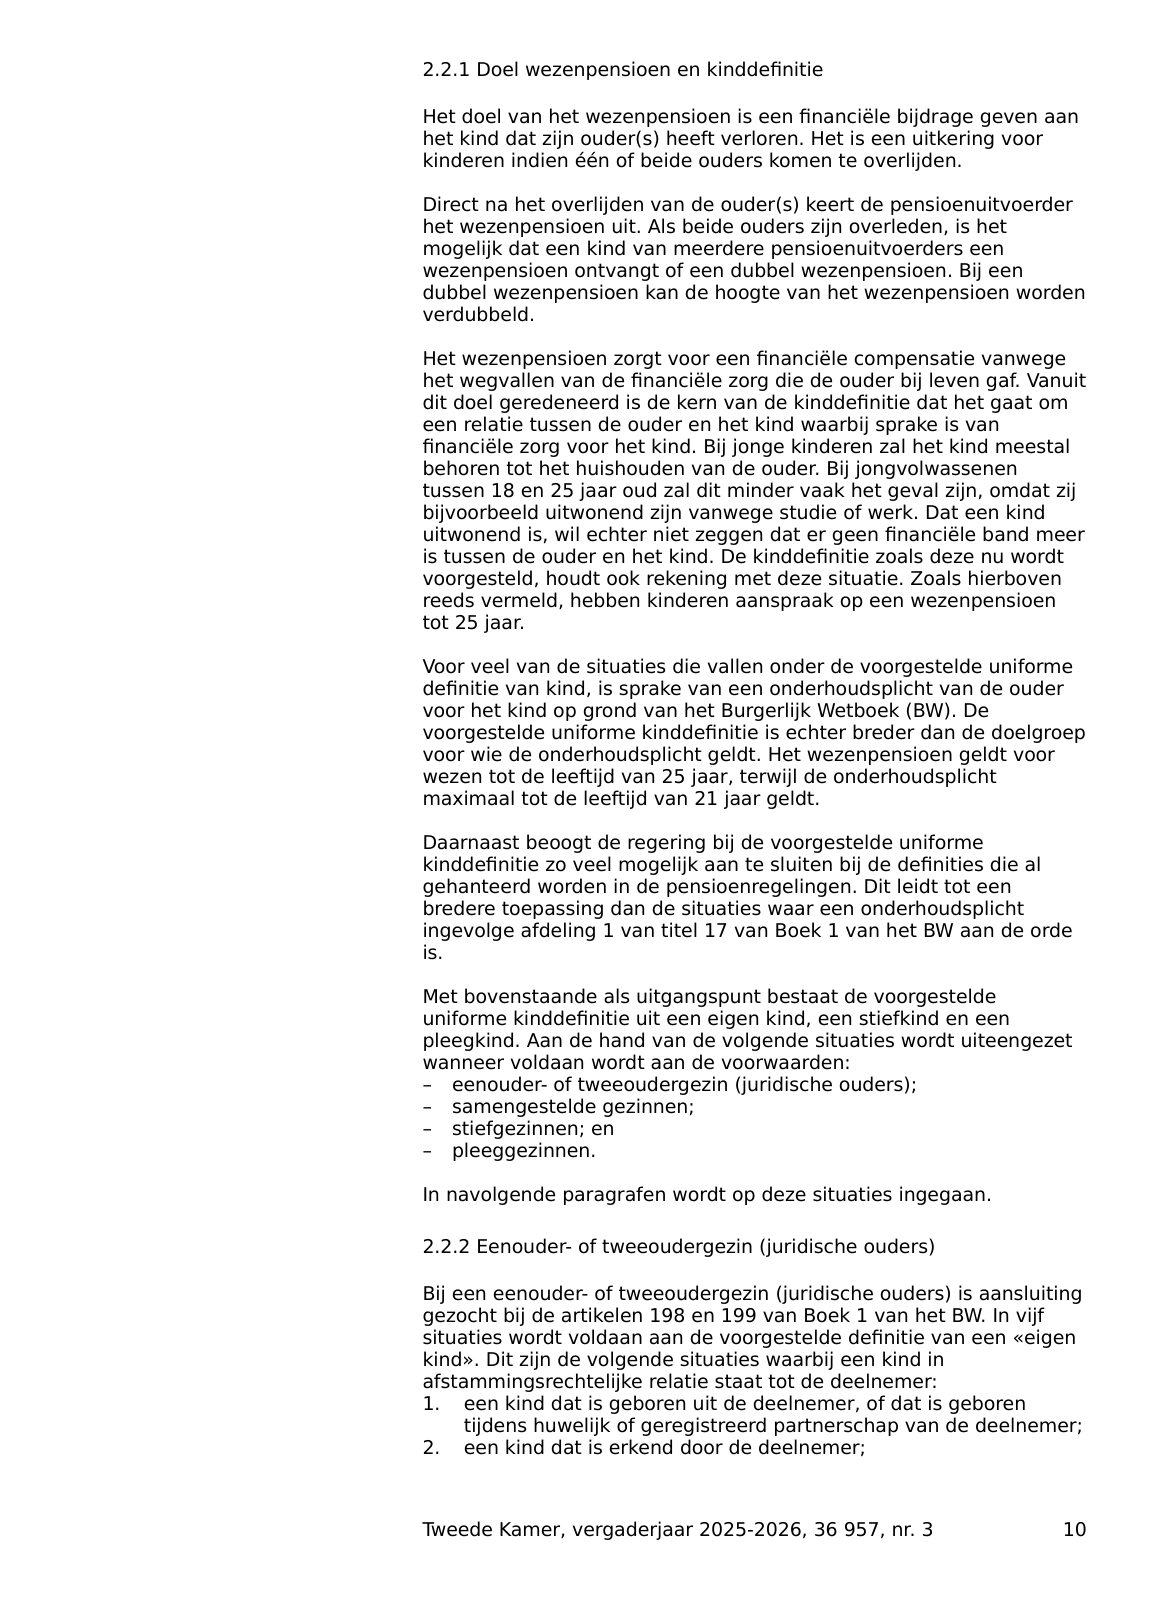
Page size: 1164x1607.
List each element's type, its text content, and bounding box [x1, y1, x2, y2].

text Het doel van het wezenpensioen is een financiële bijdrage geven aan het kind dat zijn ouder(s) heeft verloren. Het is een uitkering voor kinderen indien één of beide ouders komen te overlijden. [422, 106, 1087, 172]
text – eenouder- of tweeoudergezin (juridische ouders); [422, 1074, 1087, 1096]
text Daarnaast beoogt de regering bij de voorgestelde uniforme kinddefinitie zo veel mogelijk aan te sluiten bij de definities die al gehanteerd worden in de pensioenregelingen. Dit leidt tot een bredere toepassing dan de situaties waar een onderhoudsplicht ingevolge afdeling 1 van titel 17 van Boek 1 van het BW aan de orde is. [422, 832, 1087, 964]
text In navolgende paragrafen wordt op deze situaties ingegaan. [422, 1184, 1087, 1206]
text – samengestelde gezinnen; [422, 1096, 1087, 1118]
text – stiefgezinnen; en [422, 1118, 1087, 1140]
text Direct na het overlijden van de ouder(s) keert de pensioenuitvoerder het wezenpensioen uit. Als beide ouders zijn overleden, is het mogelijk dat een kind van meerdere pensioenuitvoerders een wezenpensioen ontvangt of een dubbel wezenpensioen. Bij een dubbel wezenpensioen kan de hoogte van het wezenpensioen worden verdubbeld. [422, 194, 1087, 326]
text 2. een kind dat is erkend door de deelnemer; [422, 1437, 1087, 1459]
text 1. een kind dat is geboren uit de deelnemer, of dat is geboren tijdens huwelijk of geregistreerd partnerschap van de deelnemer; [422, 1393, 1087, 1437]
subtitle 2.2.2 Eenouder- of tweeoudergezin (juridische ouders) [422, 1236, 1087, 1258]
text Het wezenpensioen zorgt voor een financiële compensatie vanwege het wegvallen van de financiële zorg die de ouder bij leven gaf. Vanuit dit doel geredeneerd is de kern van de kinddefinitie dat het gaat om een relatie tussen de ouder en het kind waarbij sprake is van financiële zorg voor het kind. Bij jonge kinderen zal het kind meestal behoren tot het huishouden van de ouder. Bij jongvolwassenen tussen 18 en 25 jaar oud zal dit minder vaak het geval zijn, omdat zij bijvoorbeeld uitwonend zijn vanwege studie of werk. Dat een kind uitwonend is, wil echter niet zeggen dat er geen financiële band meer is tussen de ouder en het kind. De kinddefinitie zoals deze nu wordt voorgesteld, houdt ook rekening met deze situatie. Zoals hierboven reeds vermeld, hebben kinderen aanspraak op een wezenpensioen tot 25 jaar. [422, 348, 1087, 634]
text – pleeggezinnen. [422, 1140, 1087, 1162]
text Met bovenstaande als uitgangspunt bestaat de voorgestelde uniforme kinddefinitie uit een eigen kind, een stiefkind en een pleegkind. Aan de hand van de volgende situaties wordt uiteengezet wanneer voldaan wordt aan de voorwaarden: [422, 986, 1087, 1074]
subtitle 2.2.1 Doel wezenpensioen en kinddefinitie [422, 59, 1087, 81]
text Voor veel van de situaties die vallen onder de voorgestelde uniforme definitie van kind, is sprake van een onderhoudsplicht van de ouder voor het kind op grond van het Burgerlijk Wetboek (BW). De voorgestelde uniforme kinddefinitie is echter breder dan de doelgroep voor wie de onderhoudsplicht geldt. Het wezenpensioen geldt voor wezen tot de leeftijd van 25 jaar, terwijl de onderhoudsplicht maximaal tot de leeftijd van 21 jaar geldt. [422, 656, 1087, 810]
text Bij een eenouder- of tweeoudergezin (juridische ouders) is aansluiting gezocht bij de artikelen 198 en 199 van Boek 1 van het BW. In vijf situaties wordt voldaan aan de voorgestelde definitie van een «eigen kind». Dit zijn de volgende situaties waarbij een kind in afstammingsrechtelijke relatie staat tot de deelnemer: [422, 1283, 1087, 1393]
